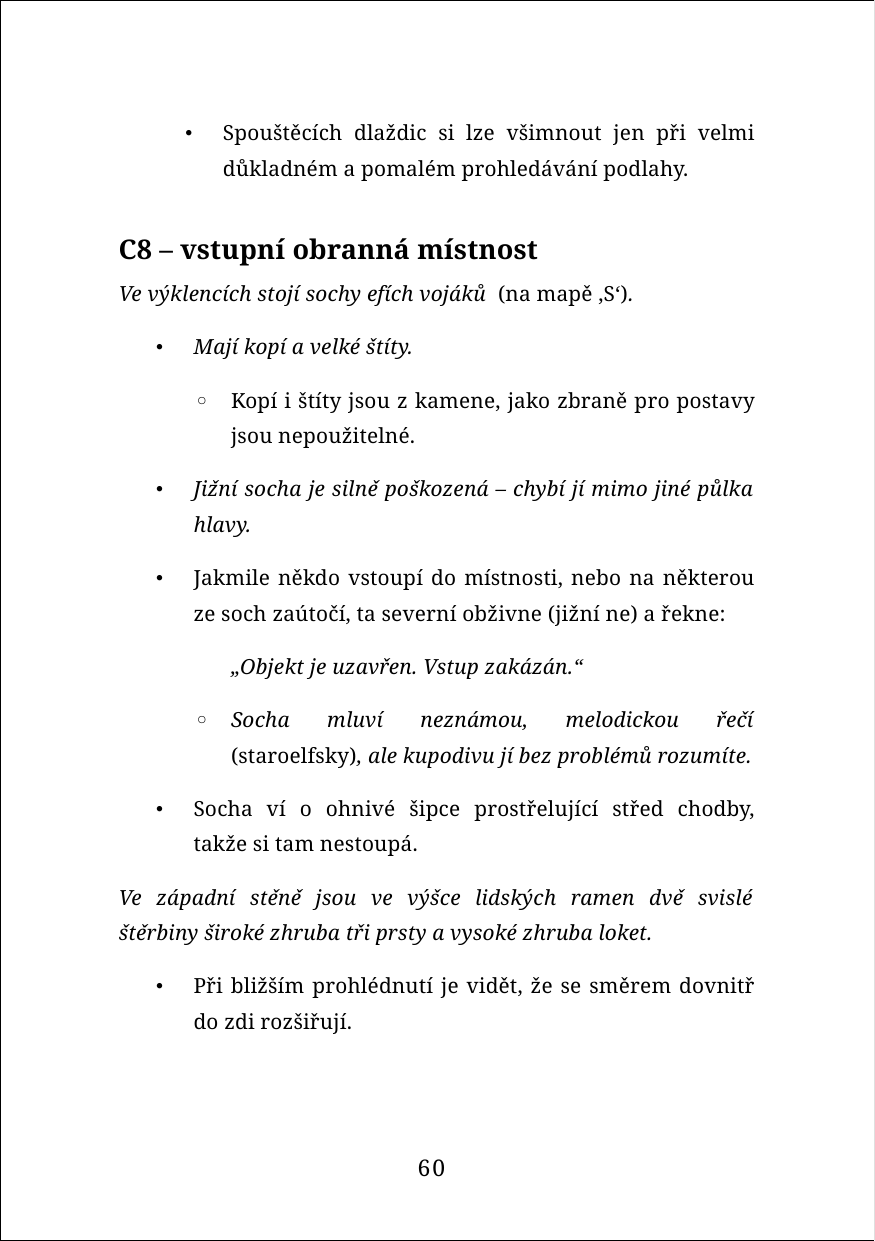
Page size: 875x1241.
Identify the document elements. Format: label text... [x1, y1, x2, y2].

list Socha mluví neznámou, melodickou řečí (staroelfsky), ale kupodivu jí bez problémů rozumíte. [193, 705, 756, 769]
subtitle C8 – vstupní obranná místnost [118, 231, 756, 267]
list Jakmile někdo vstoupí do místnosti, nebo na některou ze soch zaútočí, ta severní obživne (jižní ne) a řekne: [156, 563, 756, 627]
list Při bližším prohlédnutí je vidět, že se směrem dovnitř do zdi rozšiřují. [156, 971, 756, 1035]
text Ve západní stěně jsou ve výšce lidských ramen dvě svislé štěrbiny široké zhruba tři prsty a vysoké zhruba loket. [118, 883, 756, 947]
list Socha ví o ohnivé šipce prostřelující střed chodby, takže si tam nestoupá. [156, 794, 756, 858]
list Mají kopí a velké štíty. [156, 332, 756, 361]
list Jižní socha je silně poškozená – chybí jí mimo jiné půlka hlavy. [156, 474, 756, 538]
list Kopí i štíty jsou z kamene, jako zbraně pro postavy jsou nepoužitelné. [193, 386, 756, 450]
list Spouštěcích dlaždic si lze všimnout jen při velmi důkladném a pomalém prohledávání podlahy. [185, 118, 756, 182]
list „Objekt je uzavřen. Vstup zakázán.“ [193, 652, 756, 680]
text Ve výklencích stojí sochy efích vojáků (na mapě ‚S‘). [118, 279, 756, 308]
